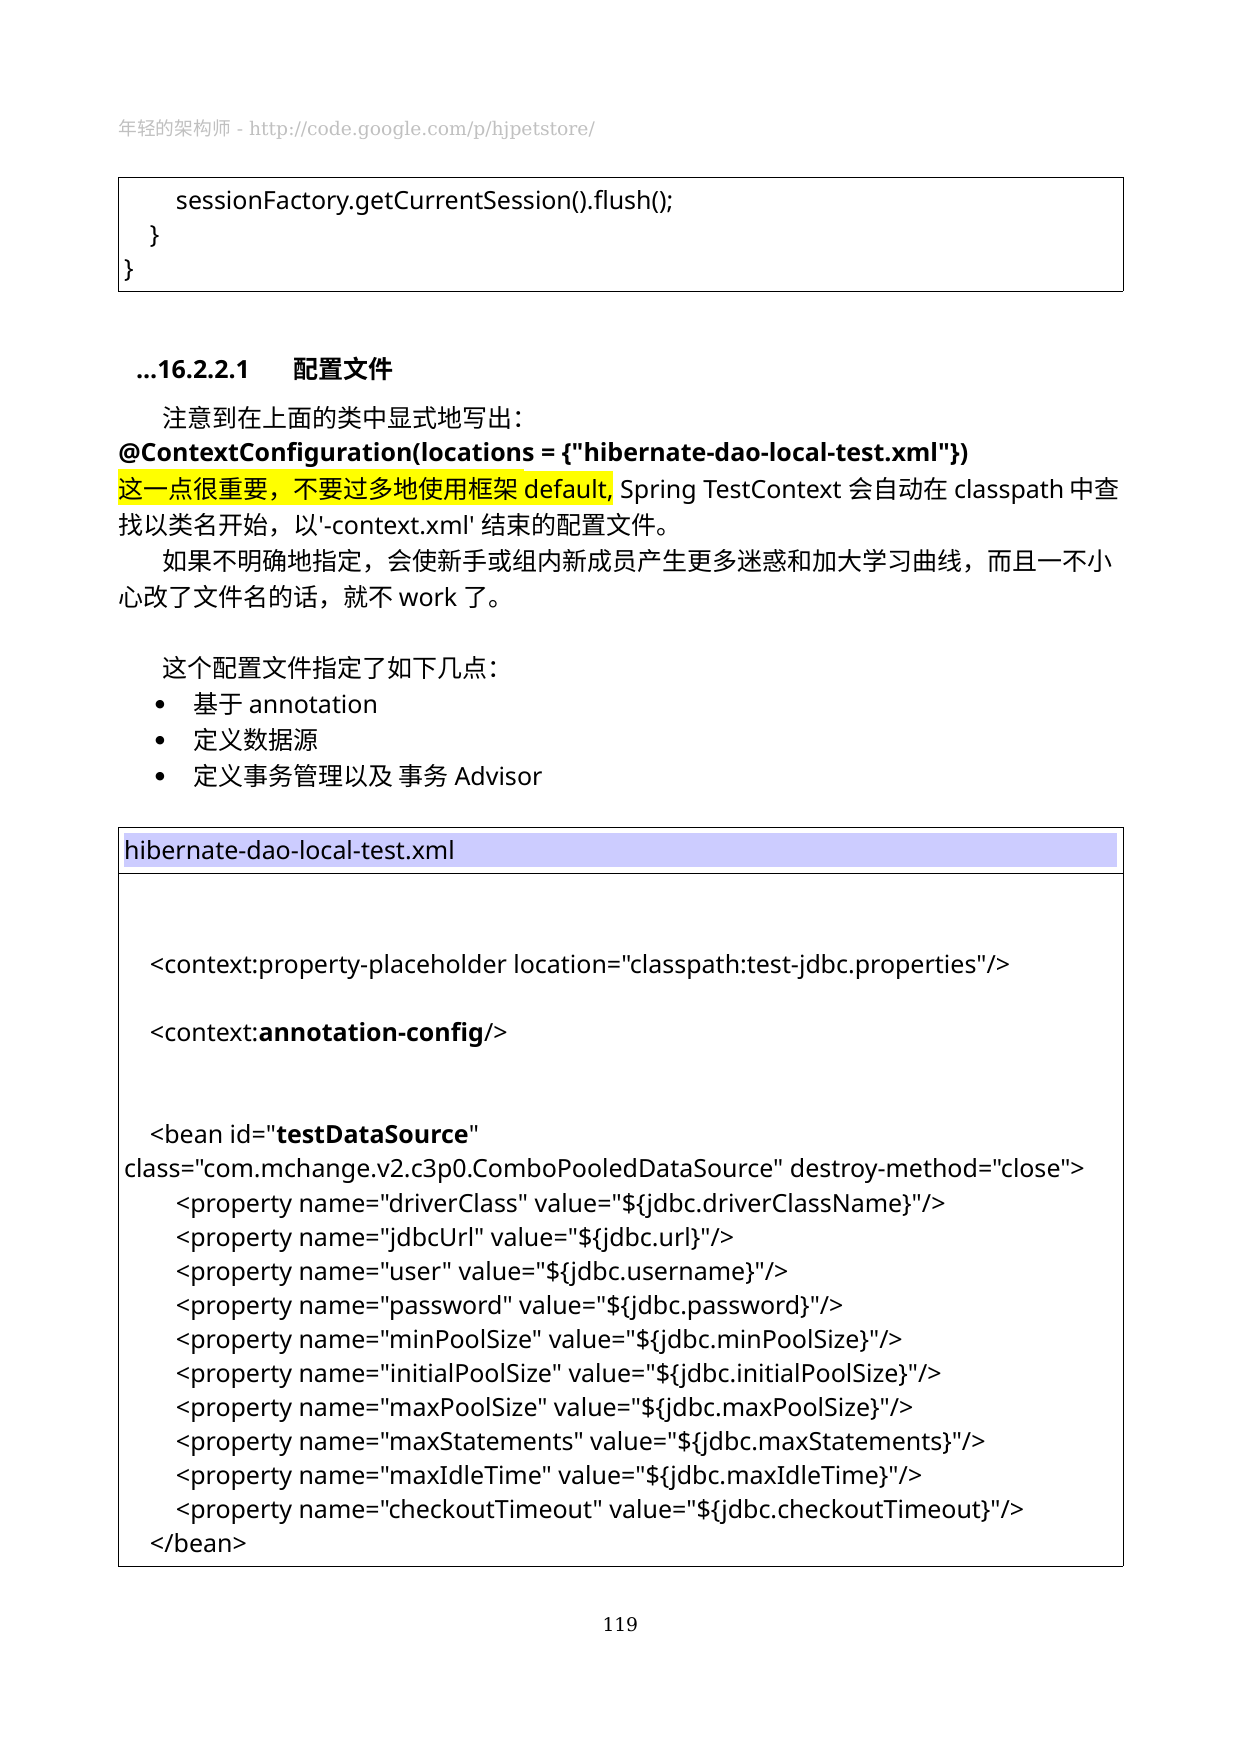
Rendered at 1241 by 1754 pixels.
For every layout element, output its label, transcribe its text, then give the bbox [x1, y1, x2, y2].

list 基于 annotation [156, 684, 1122, 721]
table_cell <context:property-placeholder location="classpath:test-jdbc.properties"/> <context:annotation-config/> <bean id="testDataSource" class="com.mchange.v2.c3p0.ComboPooledDataSource" destroy-method="close"> <property name="driverClass" value="${jdbc.driverClassName}"/> <property name="jdbcUrl" value="${jdbc.url}"/> <property name="user" value="${jdbc.username}"/> <property name="password" value="${jdbc.password}"/> <property name="minPoolSize" value="${jdbc.minPoolSize}"/> <property name="initialPoolSize" value="${jdbc.initialPoolSize}"/> <property name="maxPoolSize" value="${jdbc.maxPoolSize}"/> <property name="maxStatements" value="${jdbc.maxStatements}"/> <property name="maxIdleTime" value="${jdbc.maxIdleTime}"/> <property name="checkoutTimeout" value="${jdbc.checkoutTimeout}"/> </bean> [119, 874, 1123, 1566]
list 定义事务管理以及 事务 Advisor [156, 757, 1122, 793]
table_cell sessionFactory.getCurrentSession().flush(); } } [119, 178, 1123, 291]
list 定义数据源 [156, 721, 1122, 757]
subtitle 配置文件 [136, 350, 1122, 386]
table_header hibernate-dao-local-test.xml [119, 828, 1123, 873]
text 这一点很重要，不要过多地使用框架 default, Spring TestContext 会自动在 classpath中查找以类名开始，以'-context.xml' 结束的配置文件。 [118, 469, 1122, 542]
text 如果不明确地指定，会使新手或组内新成员产生更多迷惑和加大学习曲线，而且一不小心改了文件名的话，就不 work 了。 [118, 542, 1122, 614]
text @ContextConfiguration(locations = {"hibernate-dao-local-test.xml"}) [118, 435, 1122, 469]
text 这个配置文件指定了如下几点： [118, 648, 1122, 684]
text 注意到在上面的类中显式地写出： [118, 399, 1122, 435]
